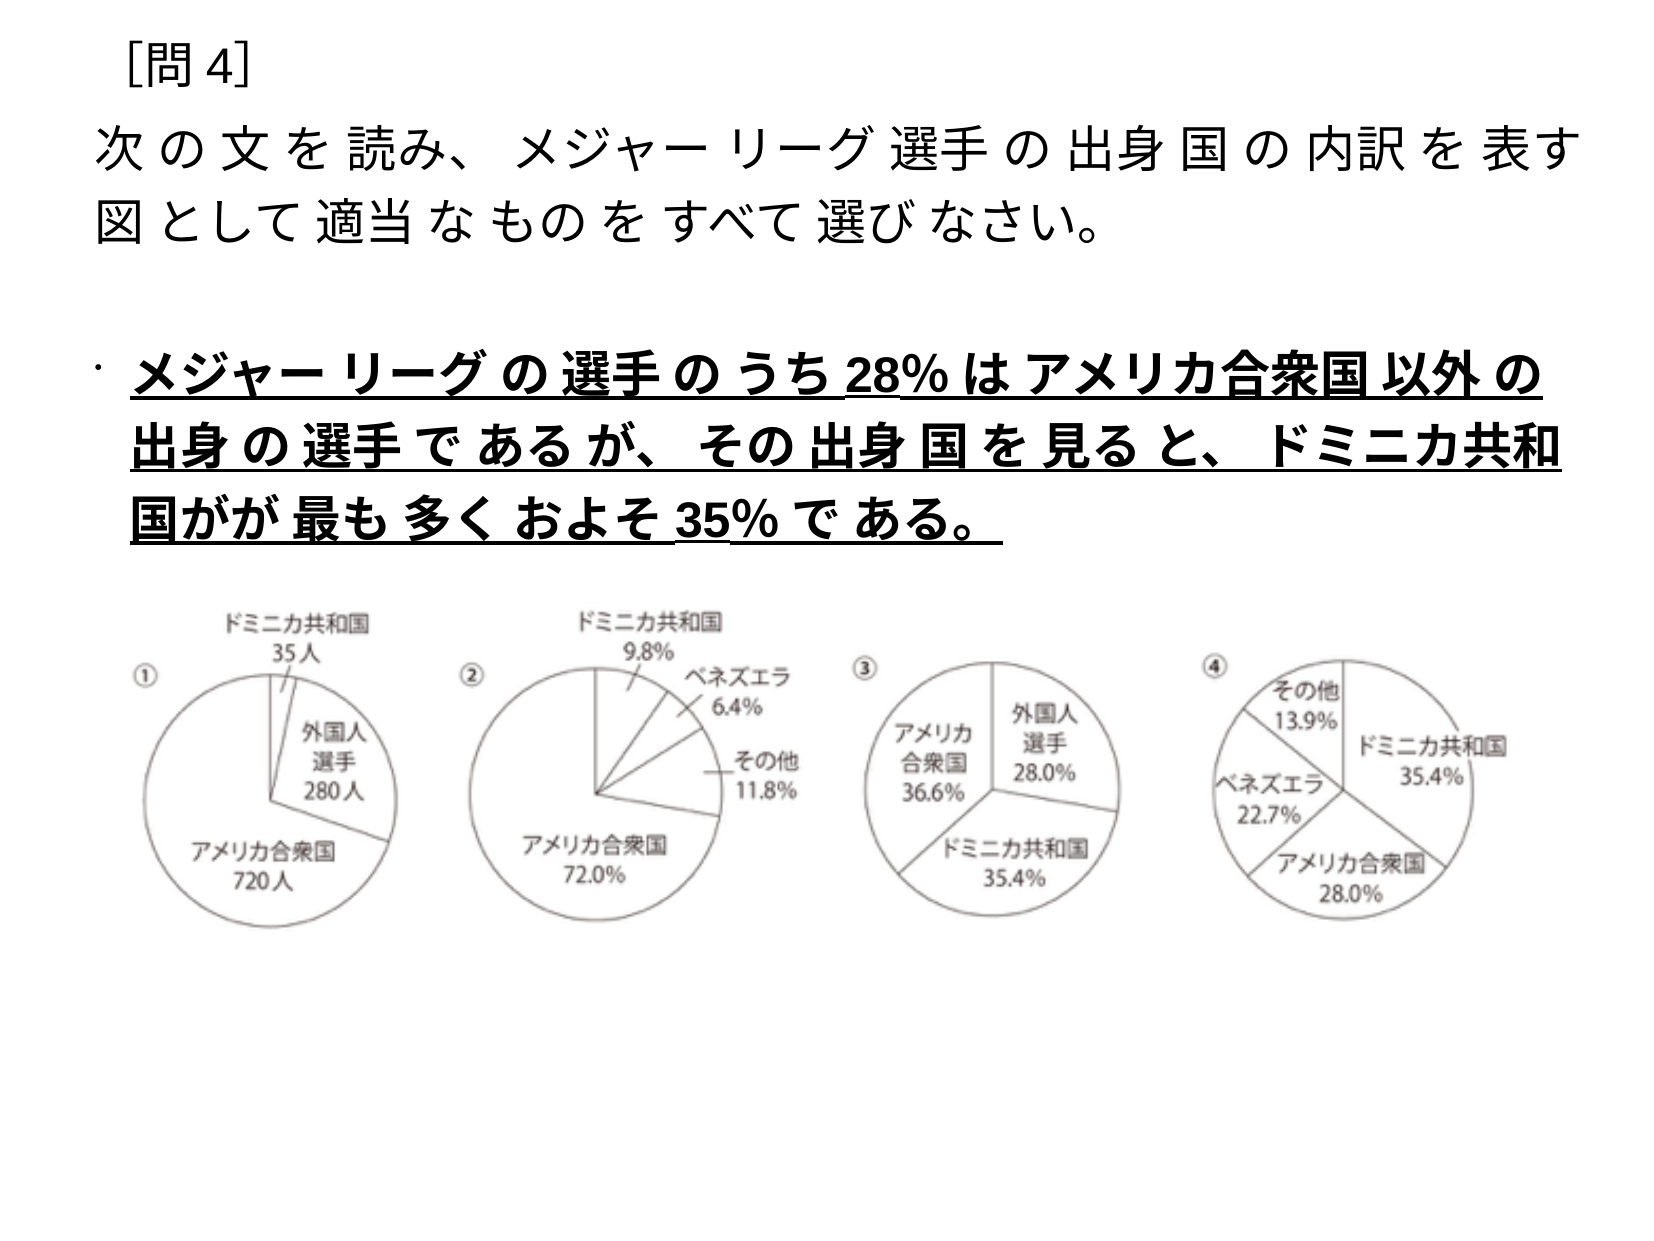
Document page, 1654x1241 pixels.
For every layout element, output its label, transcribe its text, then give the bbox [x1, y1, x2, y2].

picture [818, 643, 1533, 948]
subtitle ［問 4］ 次 の 文 を 読み、 メジャー リーグ 選手 の 出身 国 の 内訳 を 表す 図 として 適当 な もの を すべて 選び なさい。 メジャー リーグ の 選手 の うち 28％ は アメリカ合衆国 以外 の 出身 の 選手 で ある が、 その 出身 国 を 見る と、 ドミニカ共和国がが 最も 多く およそ 35％ で ある。 [94, 1, 1583, 644]
picture [99, 600, 816, 934]
